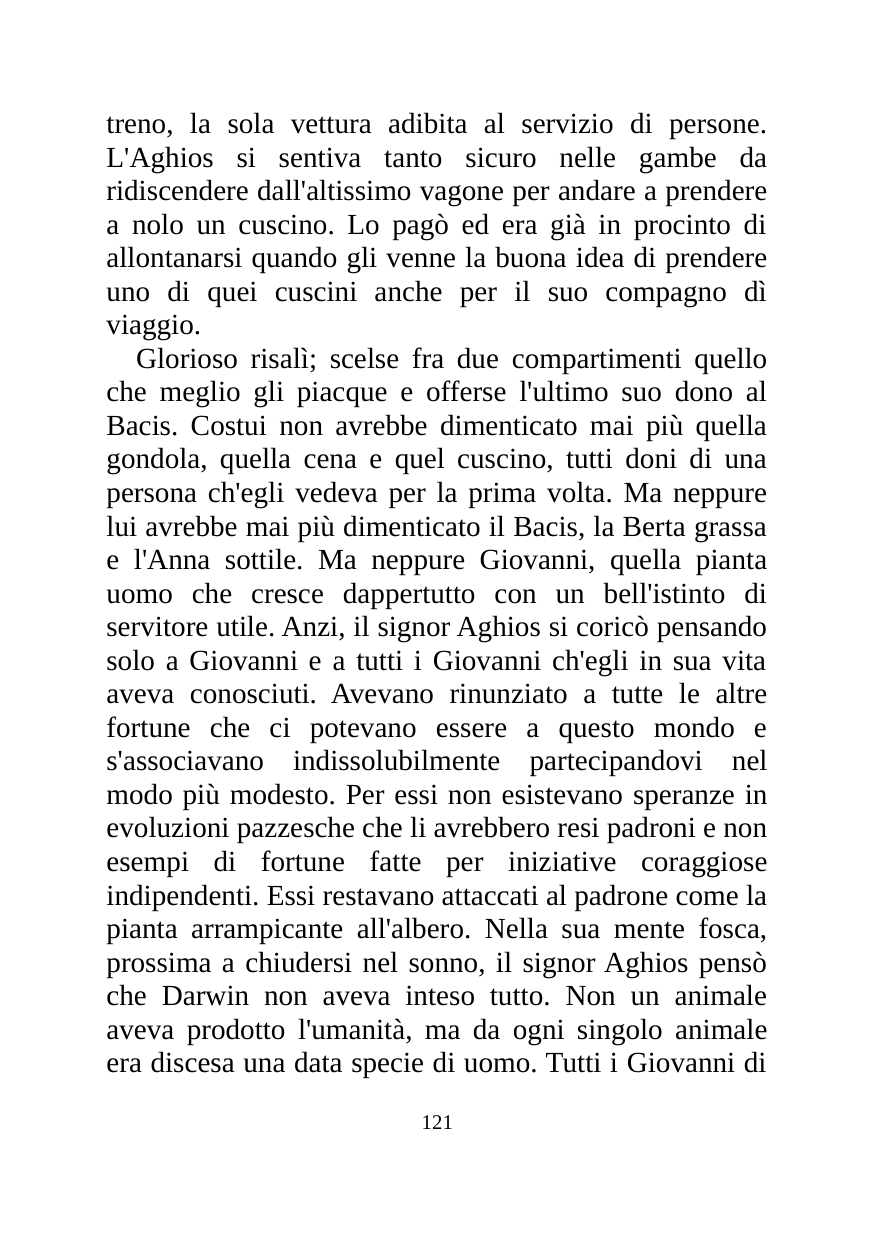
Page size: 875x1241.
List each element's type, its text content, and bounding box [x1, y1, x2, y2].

text Glorioso risalì; scelse fra due compartimenti quello che meglio gli piacque e offerse l'ultimo suo dono al Bacis. Costui non avrebbe dimenticato mai più quella gondola, quella cena e quel cuscino, tutti doni di una persona ch'egli vedeva per la prima volta. Ma neppure lui avrebbe mai più dimenticato il Bacis, la Berta grassa e l'Anna sottile. Ma neppure Giovanni, quella pianta uomo che cresce dappertutto con un bell'istinto di servitore utile. Anzi, il signor Aghios si coricò pensando solo a Giovanni e a tutti i Giovanni ch'egli in sua vita aveva conosciuti. Avevano rinunziato a tutte le altre fortune che ci potevano essere a questo mondo e s'associavano indissolubilmente partecipandovi nel modo più modesto. Per essi non esistevano speranze in evoluzioni pazzesche che li avrebbero resi padroni e non esempi di fortune fatte per iniziative coraggiose indipendenti. Essi restavano attaccati al padrone come la pianta arrampicante all'albero. Nella sua mente fosca, prossima a chiudersi nel sonno, il signor Aghios pensò che Darwin non aveva inteso tutto. Non un animale aveva prodotto l'umanità, ma da ogni singolo animale era discesa una data specie di uomo. Tutti i Giovanni di [106, 341, 768, 1079]
text treno, la sola vettura adibita al servizio di persone. L'Aghios si sentiva tanto sicuro nelle gambe da ridiscendere dall'altissimo vagone per andare a prendere a nolo un cuscino. Lo pagò ed era già in procinto di allontanarsi quando gli venne la buona idea di prendere uno di quei cuscini anche per il suo compagno dì viaggio. [106, 106, 768, 341]
